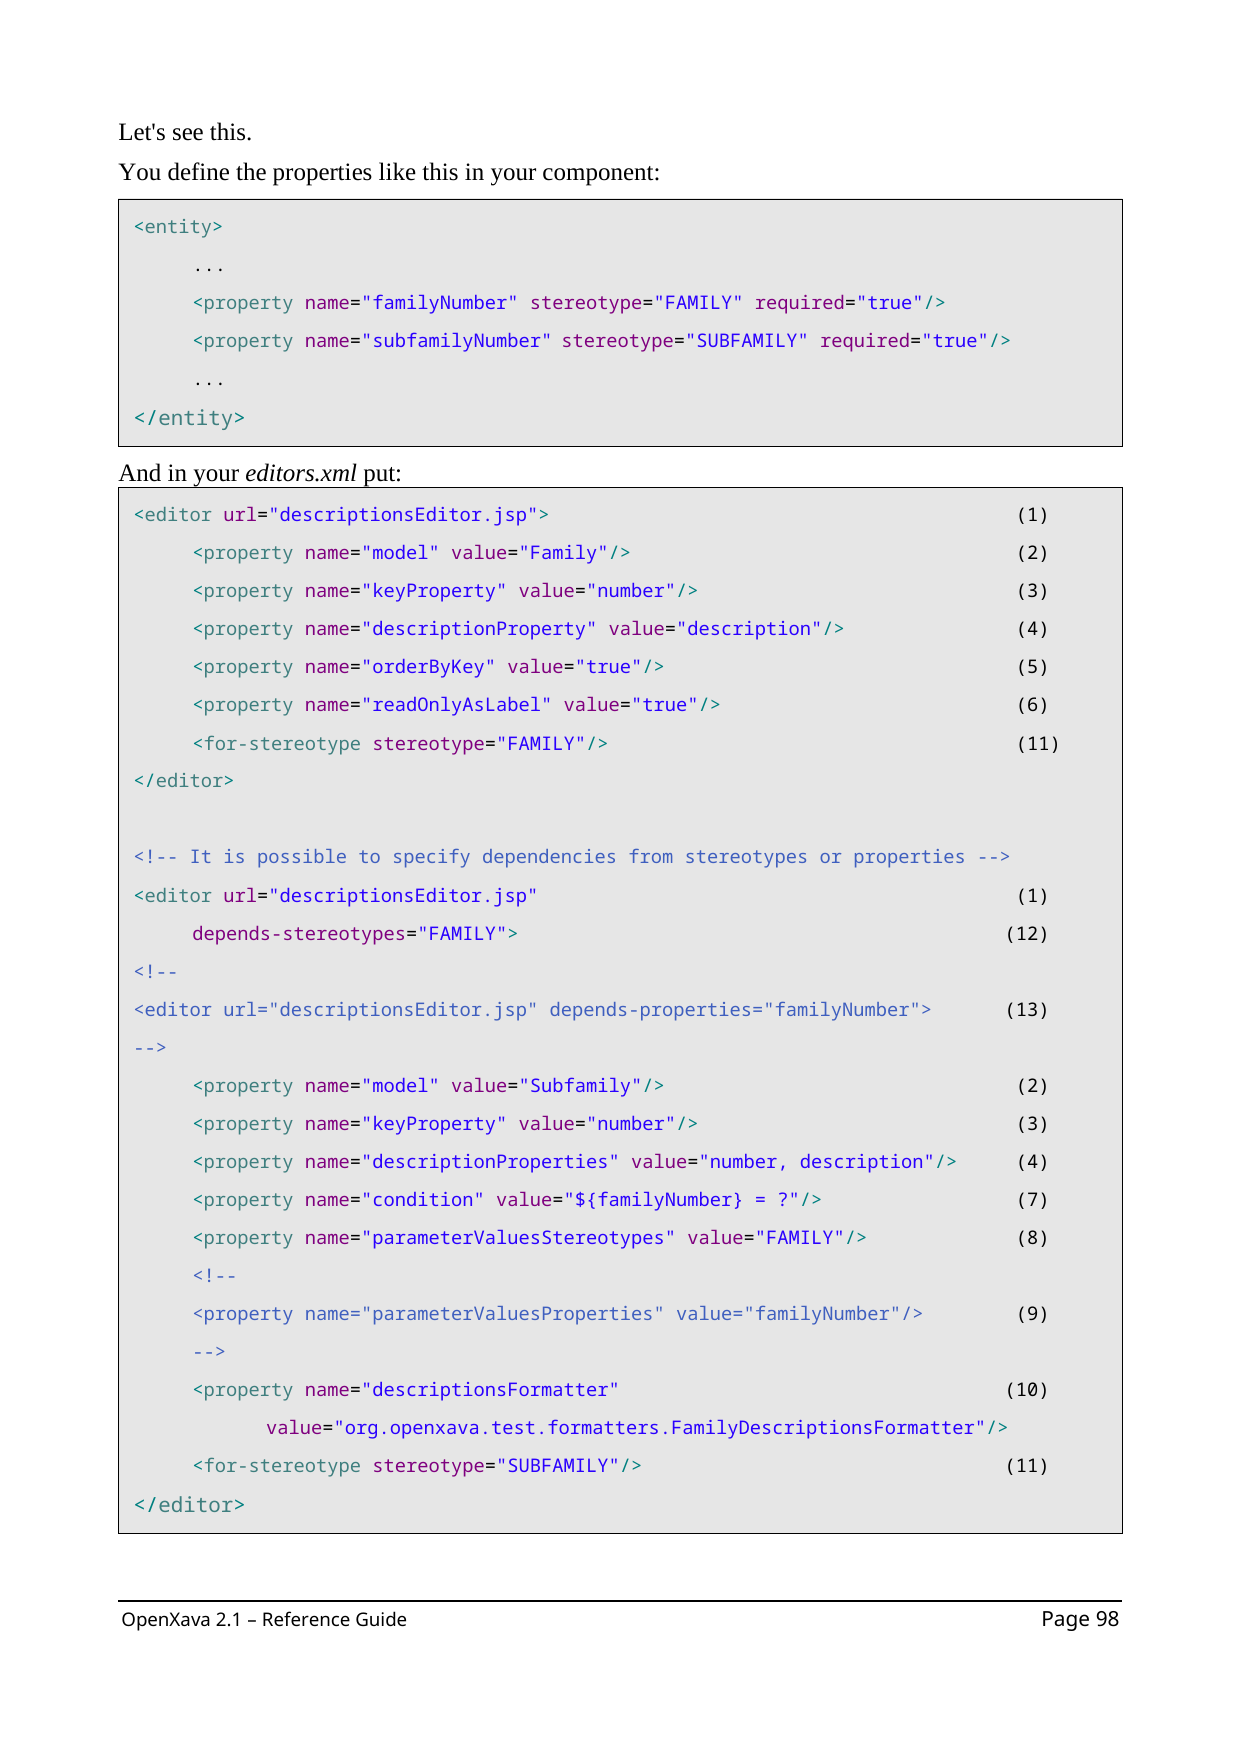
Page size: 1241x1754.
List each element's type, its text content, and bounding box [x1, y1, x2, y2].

text <for-stereotype stereotype="SUBFAMILY"/> (11) [119, 1437, 1122, 1475]
text value="org.openxava.test.formatters.FamilyDescriptionsFormatter"/> [119, 1399, 1122, 1437]
text </editor> [119, 753, 1122, 791]
text And in your editors.xml put: [118, 459, 1122, 487]
text <!-- It is possible to specify dependencies from stereotypes or properties --> [119, 829, 1122, 867]
text <property name="descriptionsFormatter" (10) [119, 1361, 1122, 1399]
text ... [119, 351, 1122, 389]
text You define the properties like this in your component: [118, 158, 1122, 186]
text ... [119, 237, 1122, 274]
text <property name="descriptionProperties" value="number, description"/> (4) [119, 1133, 1122, 1171]
text <property name="parameterValuesStereotypes" value="FAMILY"/> (8) [119, 1209, 1122, 1247]
text <editor url="descriptionsEditor.jsp" (1) [119, 867, 1122, 905]
text <property name="model" value="Subfamily"/> (2) [119, 1057, 1122, 1095]
text <property name="condition" value="${familyNumber} = ?"/> (7) [119, 1171, 1122, 1209]
text <property name="parameterValuesProperties" value="familyNumber"/> (9) [119, 1285, 1122, 1323]
text </entity> [119, 389, 1122, 446]
text <property name="keyProperty" value="number"/> (3) [119, 1095, 1122, 1133]
text --> [119, 1019, 1122, 1057]
text depends-stereotypes="FAMILY"> (12) [119, 905, 1122, 943]
text <property name="readOnlyAsLabel" value="true"/> (6) [119, 677, 1122, 715]
text <for-stereotype stereotype="FAMILY"/> (11) [119, 715, 1122, 753]
text <entity> [119, 200, 1122, 237]
text <!-- [119, 1247, 1122, 1285]
text </editor> [119, 1475, 1122, 1533]
text <property name="model" value="Family"/> (2) [119, 525, 1122, 563]
text --> [119, 1323, 1122, 1361]
text <editor url="descriptionsEditor.jsp"> (1) [119, 488, 1122, 525]
text <property name="descriptionProperty" value="description"/> (4) [119, 601, 1122, 639]
text <property name="subfamilyNumber" stereotype="SUBFAMILY" required="true"/> [119, 313, 1122, 351]
text <property name="keyProperty" value="number"/> (3) [119, 563, 1122, 601]
text Let's see this. [118, 118, 1122, 146]
text <!-- [119, 943, 1122, 981]
text <editor url="descriptionsEditor.jsp" depends-properties="familyNumber"> (13) [119, 981, 1122, 1019]
text <property name="orderByKey" value="true"/> (5) [119, 639, 1122, 677]
text <property name="familyNumber" stereotype="FAMILY" required="true"/> [119, 274, 1122, 313]
